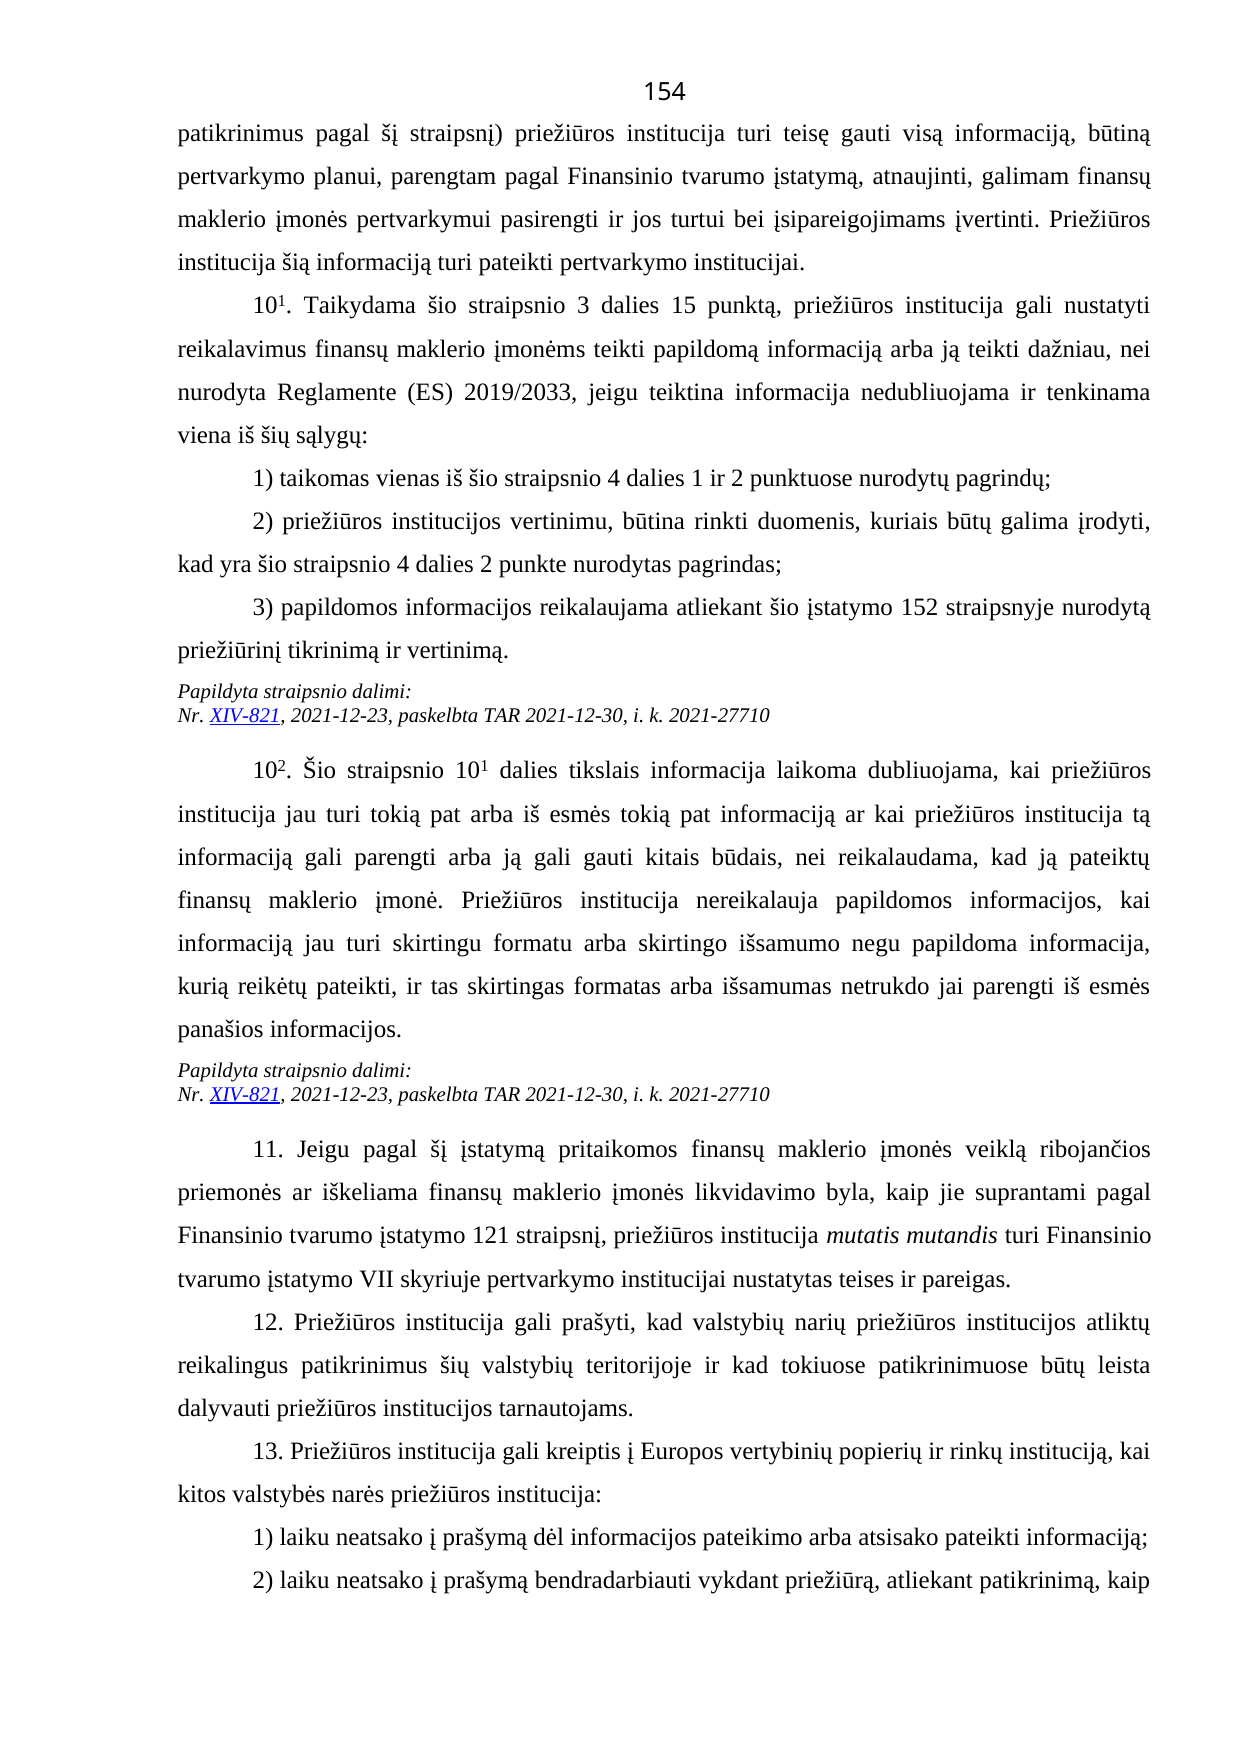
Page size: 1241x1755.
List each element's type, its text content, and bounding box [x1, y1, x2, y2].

text 1) taikomas vienas iš šio straipsnio 4 dalies 1 ir 2 punktuose nurodytų pagrindų; [177, 463, 1152, 492]
text 2) priežiūros institucijos vertinimu, būtina rinkti duomenis, kuriais būtų galima įrodyti, kad yra šio straipsnio 4 dalies 2 punkte nurodytas pagrindas; [177, 506, 1152, 578]
text Nr. XIV-821, 2021-12-23, paskelbta TAR 2021-12-30, i. k. 2021-27710 [177, 703, 1152, 727]
text 102. Šio straipsnio 101 dalies tikslais informacija laikoma dubliuojama, kai priežiūros institucija jau turi tokią pat arba iš esmės tokią pat informaciją ar kai priežiūros institucija tą informaciją gali parengti arba ją gali gauti kitais būdais, nei reikalaudama, kad ją pateiktų finansų maklerio įmonė. Priežiūros institucija nereikalauja papildomos informacijos, kai informaciją jau turi skirtingu formatu arba skirtingo išsamumo negu papildoma informacija, kurią reikėtų pateikti, ir tas skirtingas formatas arba išsamumas netrukdo jai parengti iš esmės panašios informacijos. [177, 756, 1152, 1043]
text 1) laiku neatsako į prašymą dėl informacijos pateikimo arba atsisako pateikti informaciją; [177, 1522, 1152, 1551]
text 11. Jeigu pagal šį įstatymą pritaikomos finansų maklerio įmonės veiklą ribojančios priemonės ar iškeliama finansų maklerio įmonės likvidavimo byla, kaip jie suprantami pagal Finansinio tvarumo įstatymo 121 straipsnį, priežiūros institucija mutatis mutandis turi Finansinio tvarumo įstatymo VII skyriuje pertvarkymo institucijai nustatytas teises ir pareigas. [177, 1134, 1152, 1292]
text patikrinimus pagal šį straipsnį) priežiūros institucija turi teisę gauti visą informaciją, būtiną pertvarkymo planui, parengtam pagal Finansinio tvarumo įstatymą, atnaujinti, galimam finansų maklerio įmonės pertvarkymui pasirengti ir jos turtui bei įsipareigojimams įvertinti. Priežiūros institucija šią informaciją turi pateikti pertvarkymo institucijai. [177, 118, 1152, 276]
text 12. Priežiūros institucija gali prašyti, kad valstybių narių priežiūros institucijos atliktų reikalingus patikrinimus šių valstybių teritorijoje ir kad tokiuose patikrinimuose būtų leista dalyvauti priežiūros institucijos tarnautojams. [177, 1307, 1152, 1422]
text 2) laiku neatsako į prašymą bendradarbiauti vykdant priežiūrą, atliekant patikrinimą, kaip [177, 1566, 1152, 1594]
text Nr. XIV-821, 2021-12-23, paskelbta TAR 2021-12-30, i. k. 2021-27710 [177, 1082, 1152, 1106]
text Papildyta straipsnio dalimi: [177, 679, 1152, 703]
text 101. Taikydama šio straipsnio 3 dalies 15 punktą, priežiūros institucija gali nustatyti reikalavimus finansų maklerio įmonėms teikti papildomą informaciją arba ją teikti dažniau, nei nurodyta Reglamente (ES) 2019/2033, jeigu teiktina informacija nedubliuojama ir tenkinama viena iš šių sąlygų: [177, 291, 1152, 449]
text 13. Priežiūros institucija gali kreiptis į Europos vertybinių popierių ir rinkų instituciją, kai kitos valstybės narės priežiūros institucija: [177, 1436, 1152, 1508]
text 3) papildomos informacijos reikalaujama atliekant šio įstatymo 152 straipsnyje nurodytą priežiūrinį tikrinimą ir vertinimą. [177, 592, 1152, 664]
text Papildyta straipsnio dalimi: [177, 1057, 1152, 1082]
